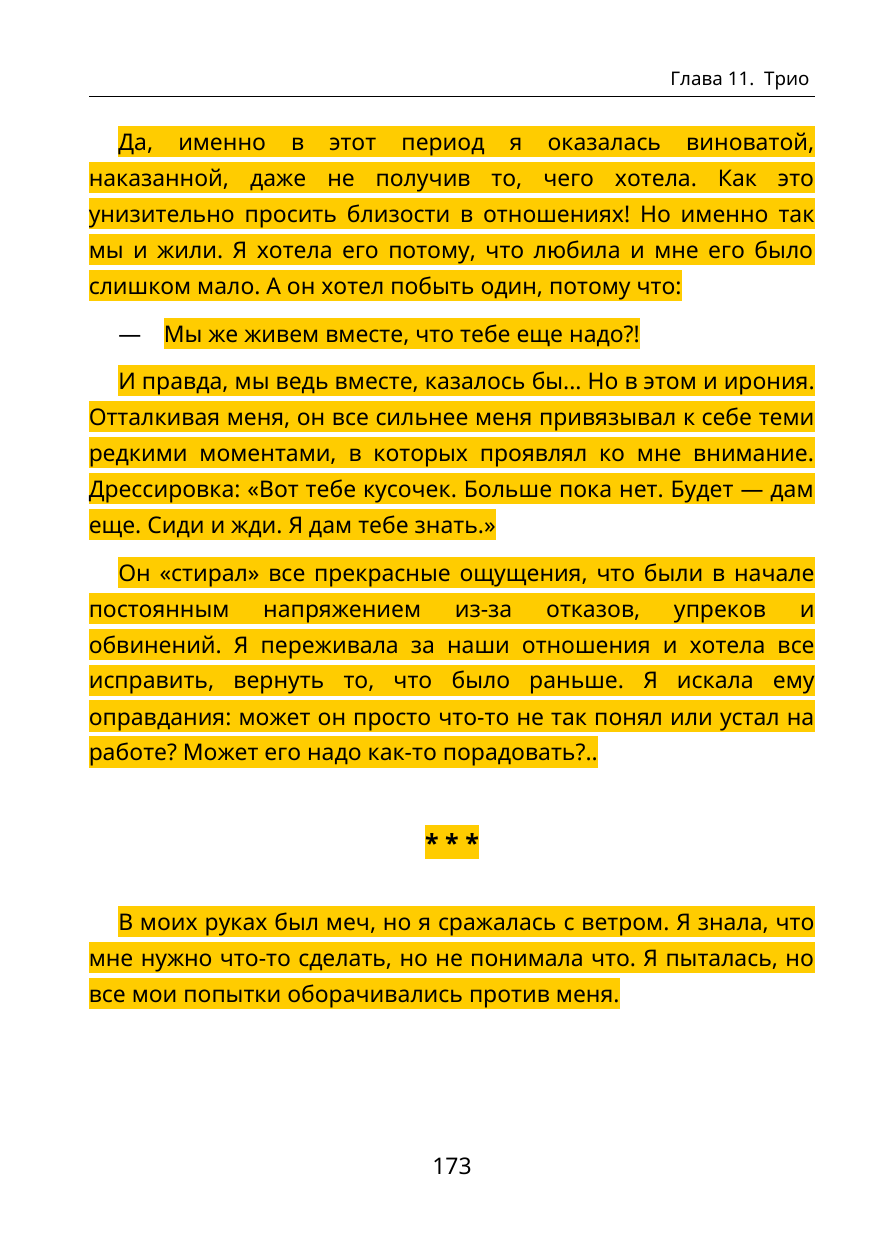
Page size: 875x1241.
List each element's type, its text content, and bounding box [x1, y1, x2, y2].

text И правда, мы ведь вместе, казалось бы... Но в этом и ирония. Отталкивая меня, он все сильнее меня привязывал к себе теми редкими моментами, в которых проявлял ко мне внимание. Дрессировка: «Вот тебе кусочек. Больше пока нет. Будет — дам еще. Сиди и жди. Я дам тебе знать.» [88, 365, 815, 540]
text Да, именно в этот период я оказалась виноватой, наказанной, даже не получив то, чего хотела. Как это унизительно просить близости в отношениях! Но именно так мы и жили. Я хотела его потому, что любила и мне его было слишком мало. А он хотел побыть один, потому что: [88, 126, 815, 301]
list Мы же живем вместе, что тебе еще надо?! [88, 317, 815, 349]
text В моих руках был меч, но я сражалась с ветром. Я знала, что мне нужно что-то сделать, но не понимала что. Я пыталась, но все мои попытки оборачивались против меня. [88, 906, 815, 1009]
text Он «стирал» все прекрасные ощущения, что были в начале постоянным напряжением из-за отказов, упреков и обвинений. Я переживала за наши отношения и хотела все исправить, вернуть то, что было раньше. Я искала ему оправдания: может он просто что-то не так понял или устал на работе? Может его надо как-то порадовать?.. [88, 557, 815, 768]
subtitle * * * [88, 825, 815, 859]
